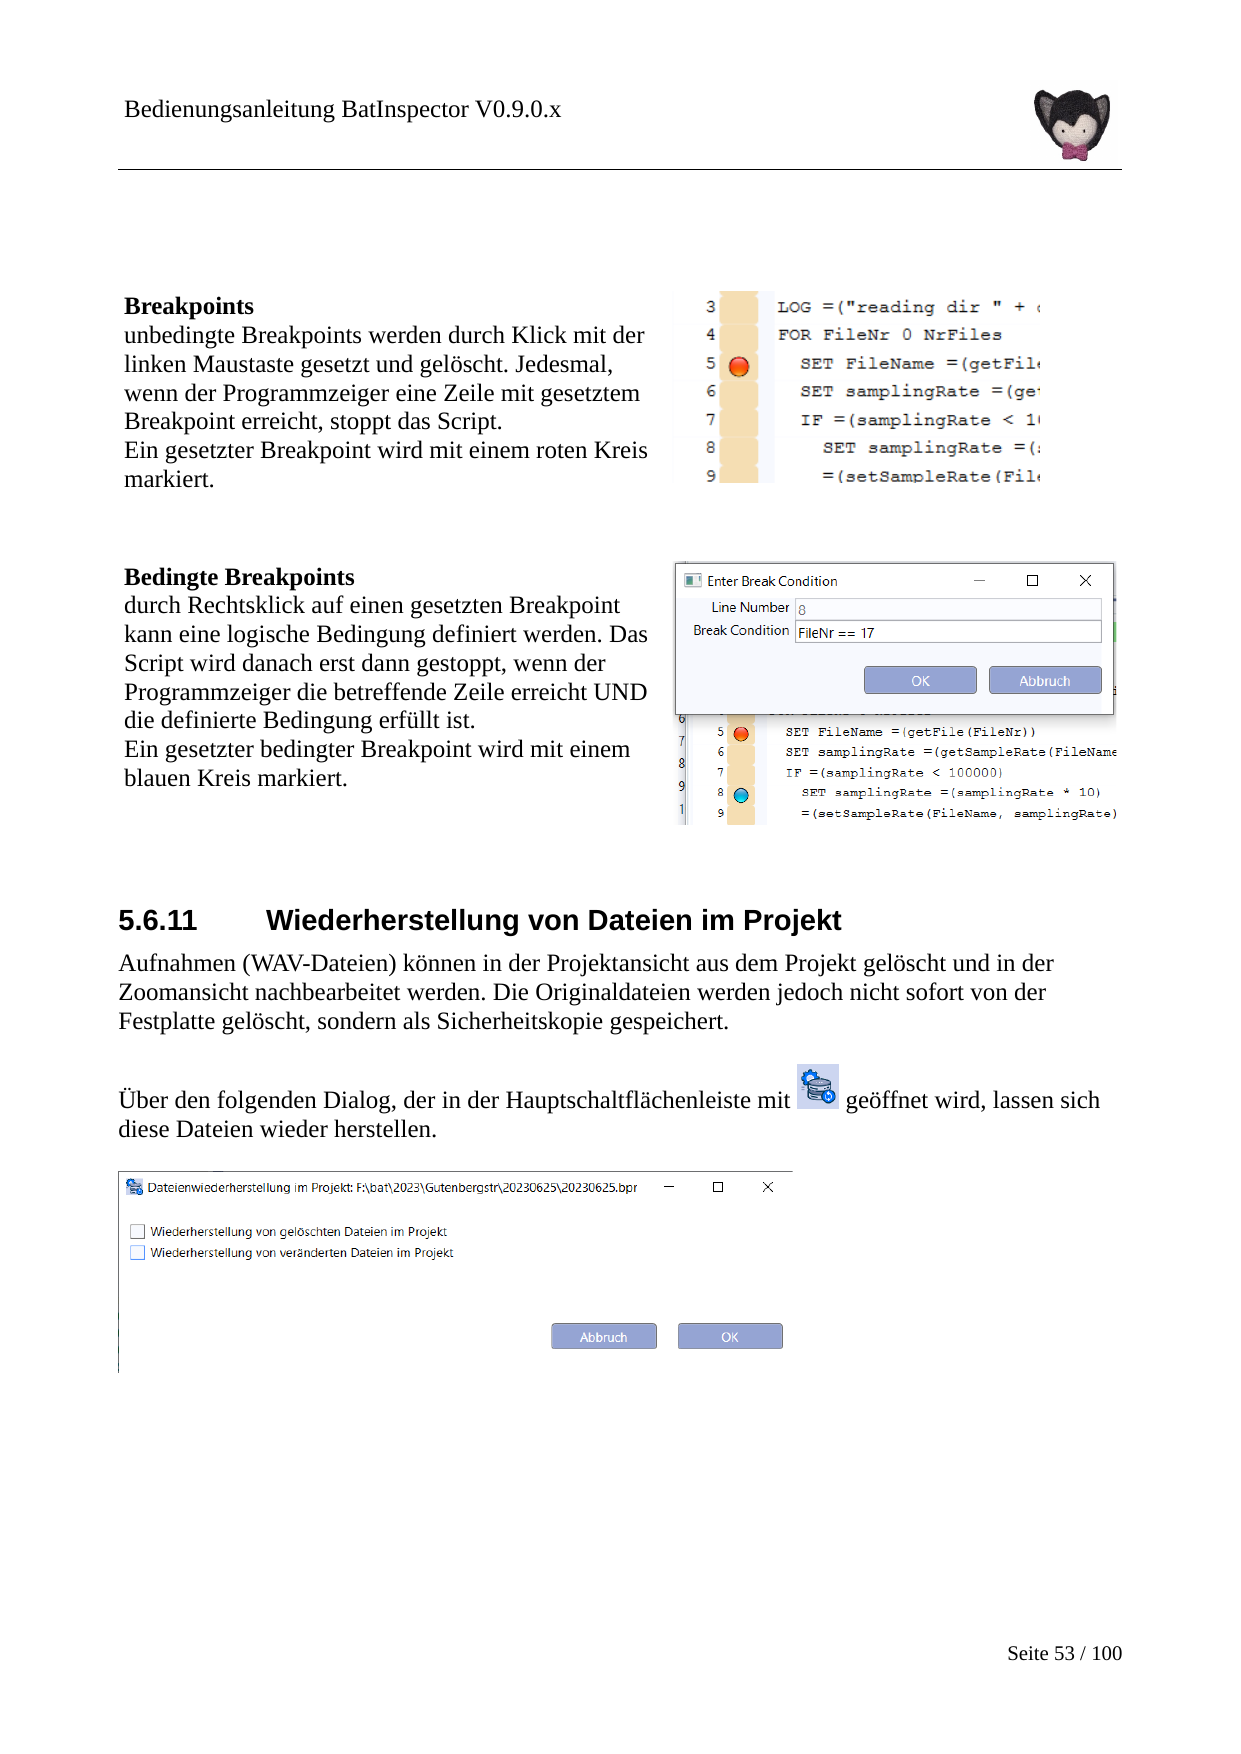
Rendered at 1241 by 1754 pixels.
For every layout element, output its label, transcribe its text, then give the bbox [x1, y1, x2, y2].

picture [797, 1063, 839, 1109]
table_cell [667, 556, 1122, 830]
picture [1030, 80, 1119, 169]
picture [672, 291, 1040, 483]
subtitle Wiederherstellung von Dateien im Projekt [118, 902, 1122, 936]
picture [118, 1171, 793, 1373]
table_cell Bedingte Breakpoints durch Rechtsklick auf einen gesetzten Breakpoint kann eine logische Bedingung definiert werden. Das Script wird danach erst dann gestoppt, wenn der Programmzeiger die betreffende Zeile erreicht UND die definierte Bedingung erfüllt ist. Ein gesetzter bedingter Breakpoint wird mit einem blauen Kreis markiert. [118, 556, 667, 830]
picture [672, 561, 1117, 825]
text Über den folgenden Dialog, der in der Hauptschaltflächenleiste mit geöffnet wird, lassen sich diese Dateien wieder herstellen. [118, 1063, 1122, 1143]
table_header [667, 286, 1122, 556]
text Aufnahmen (WAV-Dateien) können in der Projektansicht aus dem Projekt gelöscht und in der Zoomansicht nachbearbeitet werden. Die Originaldateien werden jedoch nicht sofort von der Festplatte gelöscht, sondern als Sicherheitskopie gespeichert. [118, 948, 1122, 1035]
table_header Breakpoints unbedingte Breakpoints werden durch Klick mit der linken Maustaste gesetzt und gelöscht. Jedesmal, wenn der Programmzeiger eine Zeile mit gesetztem Breakpoint erreicht, stoppt das Script. Ein gesetzter Breakpoint wird mit einem roten Kreis markiert. [118, 286, 667, 556]
